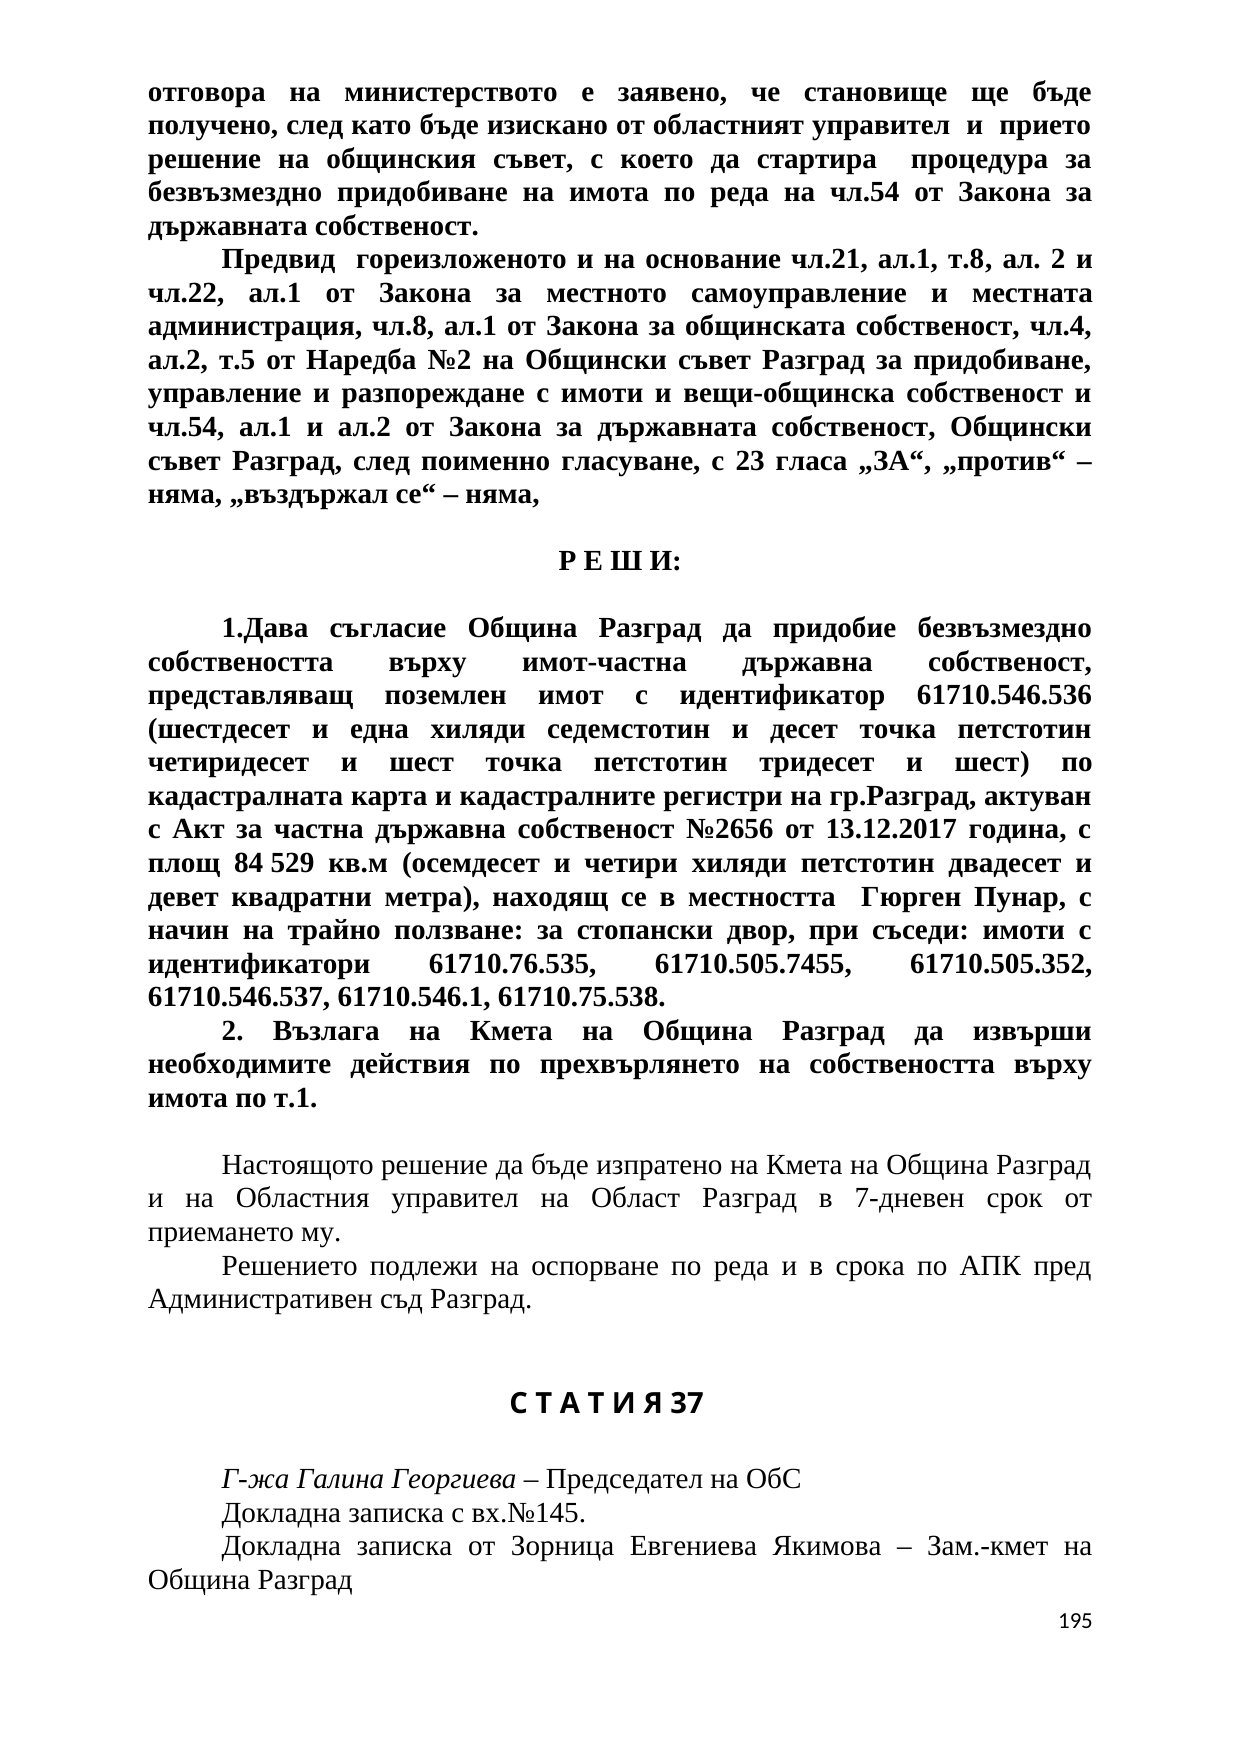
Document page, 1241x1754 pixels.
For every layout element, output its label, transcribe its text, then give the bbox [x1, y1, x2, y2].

text отговора на министерството е заявено, че становище ще бъде получено, след като бъде изискано от областният управител и прието решение на общинския съвет, с което да стартира процедура за безвъзмездно придобиване на имота по реда на чл.54 от Закона за държавната собственост. [148, 74, 1093, 241]
text 2. Възлага на Кмета на Община Разград да извърши необходимите действия по прехвърлянето на собствеността върху имота по т.1. [148, 1013, 1093, 1113]
text Докладна записка от Зорница Евгениева Якимова – Зам.-кмет на Община Разград [148, 1528, 1093, 1595]
text Докладна записка с вх.№145. [148, 1495, 1093, 1528]
text Настоящото решение да бъде изпратено на Кмета на Община Разград и на Областния управител на Област Разград в 7-дневен срок от приемането му. [148, 1147, 1093, 1248]
text С Т А Т И Я 37 [148, 1382, 1093, 1422]
text 1.Дава съгласие Община Разград да придобие безвъзмездно собствеността върху имот-частна държавна собственост, представляващ поземлен имот с идентификатор 61710.546.536 (шестдесет и една хиляди седемстотин и десет точка петстотин четиридесет и шест точка петстотин тридесет и шест) по кадастралната карта и кадастралните регистри на гр.Разград, актуван с Акт за частна държавна собственост №2656 от 13.12.2017 година, с площ 84 529 кв.м (осемдесет и четири хиляди петстотин двадесет и девет квадратни метра), находящ се в местността Гюрген Пунар, с начин на трайно ползване: за стопански двор, при съседи: имоти с идентификатори 61710.76.535, 61710.505.7455, 61710.505.352, 61710.546.537, 61710.546.1, 61710.75.538. [148, 610, 1093, 1013]
text Г-жа Галина Георгиева – Председател на ОбС [148, 1461, 1093, 1495]
text Р Е Ш И: [148, 543, 1093, 577]
text Решението подлежи на оспорване по реда и в срока по АПК пред Административен съд Разград. [148, 1248, 1093, 1315]
text Предвид гореизложеното и на основание чл.21, ал.1, т.8, ал. 2 и чл.22, ал.1 от Закона за местното самоуправление и местната администрация, чл.8, ал.1 от Закона за общинската собственост, чл.4, ал.2, т.5 от Наредба №2 на Общински съвет Разград за придобиване, управление и разпореждане с имоти и вещи-общинска собственост и чл.54, ал.1 и ал.2 от Закона за държавната собственост, Общински съвет Разград, след поименно гласуване, с 23 гласа „ЗА“, „против“ – няма, „въздържал се“ – няма, [148, 241, 1093, 510]
